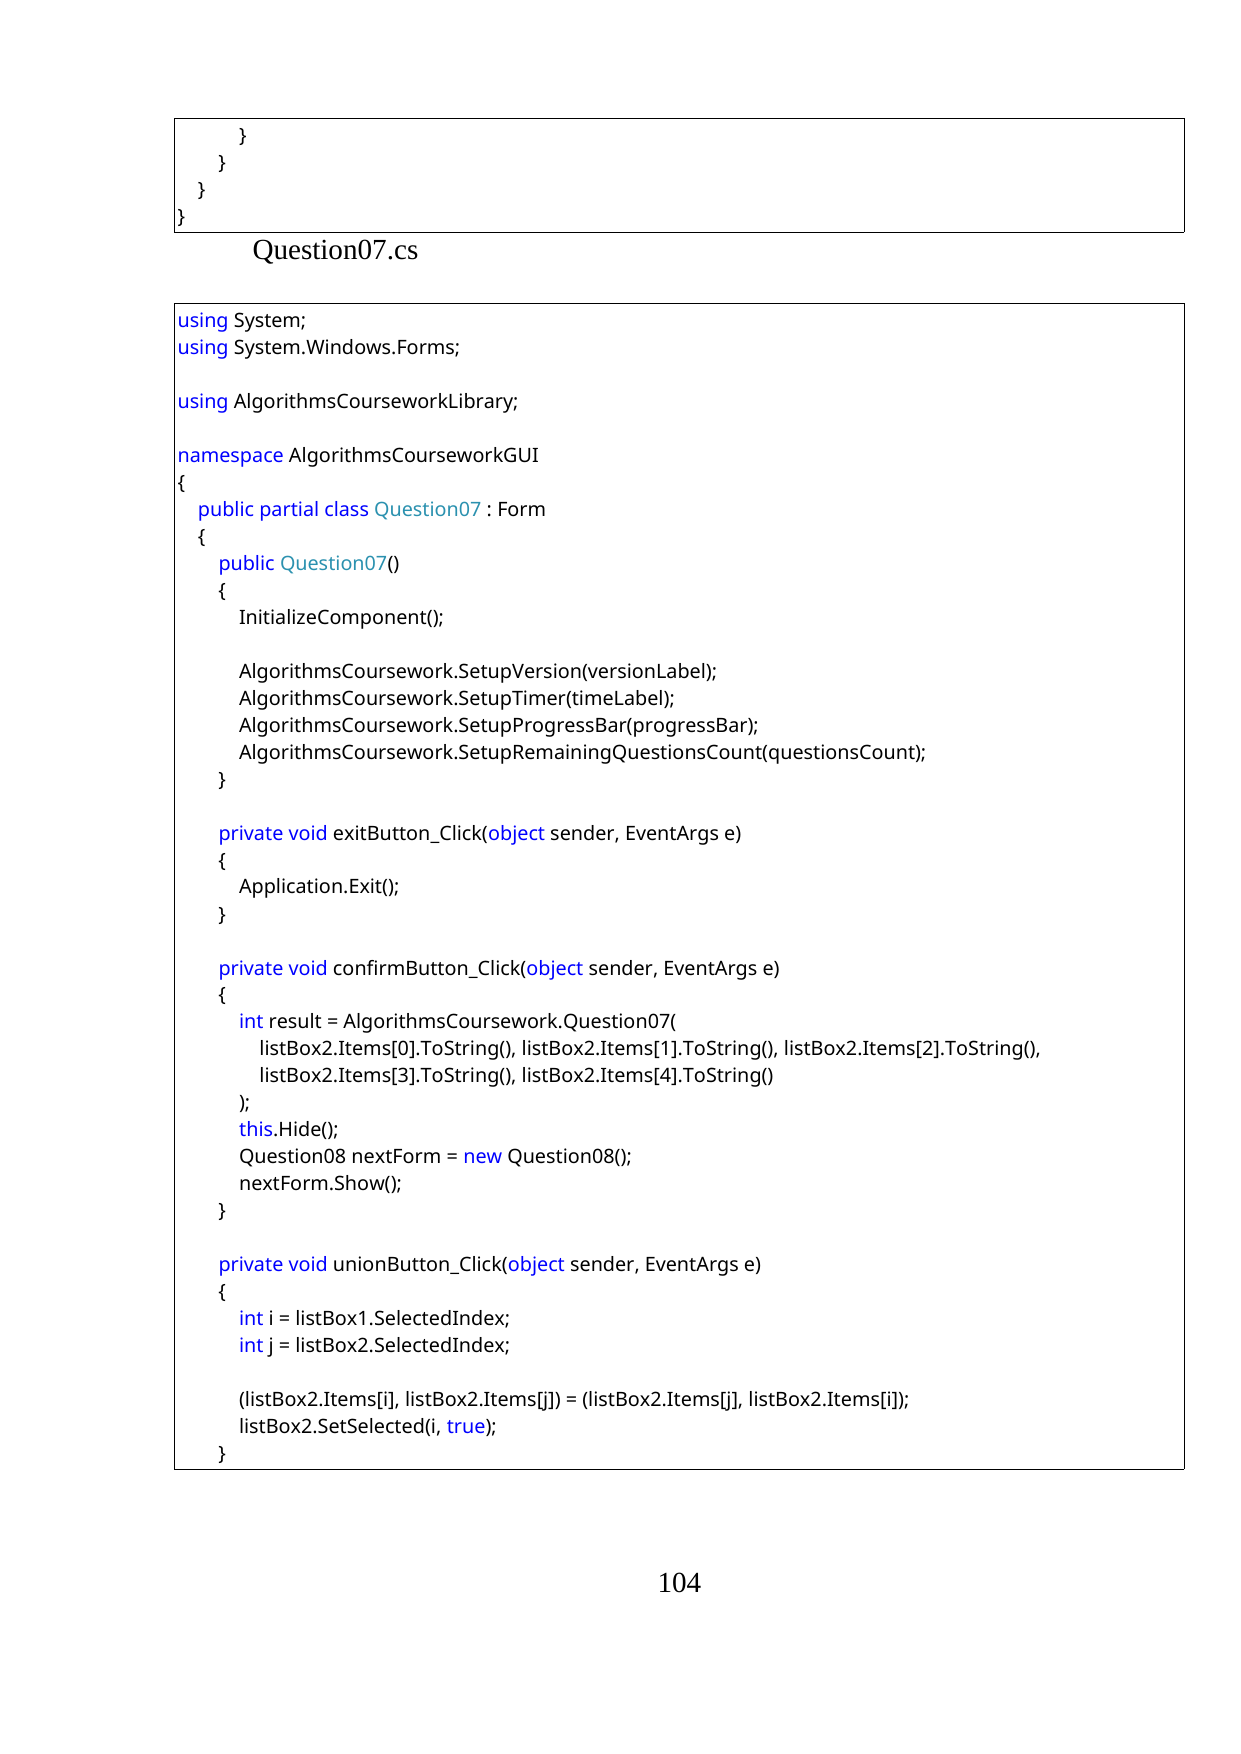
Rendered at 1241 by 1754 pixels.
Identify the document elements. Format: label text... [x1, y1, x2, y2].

text int result = AlgorithmsCoursework.Question07( [177, 1008, 1181, 1035]
text } [175, 119, 1184, 148]
text using System; [175, 304, 1184, 333]
text listBox2.SetSelected(i, true); [177, 1412, 1181, 1436]
text AlgorithmsCoursework.SetupTimer(timeLabel); [177, 684, 1181, 711]
text AlgorithmsCoursework.SetupVersion(versionLabel); [177, 657, 1181, 684]
text private void confirmButton_Click(object sender, EventArgs e) [177, 954, 1181, 981]
text private void unionButton_Click(object sender, EventArgs e) [177, 1251, 1181, 1277]
text namespace AlgorithmsCourseworkGUI [177, 441, 1181, 468]
text } [175, 199, 1184, 232]
text } [177, 900, 1181, 927]
text InitializeComponent(); [177, 603, 1181, 630]
text private void exitButton_Click(object sender, EventArgs e) [177, 819, 1181, 846]
text { [177, 576, 1181, 603]
text public partial class Question07 : Form [177, 495, 1181, 522]
text (listBox2.Items[i], listBox2.Items[j]) = (listBox2.Items[j], listBox2.Items[i]); [177, 1385, 1181, 1412]
text public Question07() [177, 549, 1181, 576]
text } [177, 765, 1181, 792]
text using AlgorithmsCourseworkLibrary; [177, 387, 1181, 414]
text { [177, 468, 1181, 495]
text { [177, 522, 1181, 549]
text ); [177, 1089, 1181, 1116]
text { [177, 1277, 1181, 1304]
text int i = listBox1.SelectedIndex; [177, 1304, 1181, 1331]
text listBox2.Items[0].ToString(), listBox2.Items[1].ToString(), listBox2.Items[2].ToString(), [177, 1035, 1181, 1062]
text this.Hide(); [177, 1116, 1181, 1143]
text { [177, 981, 1181, 1008]
text using System.Windows.Forms; [177, 333, 1181, 360]
text AlgorithmsCoursework.SetupRemainingQuestionsCount(questionsCount); [177, 738, 1181, 765]
text } [177, 175, 1181, 199]
text { [177, 846, 1181, 873]
text } [177, 1197, 1181, 1223]
text Question08 nextForm = new Question08(); [177, 1143, 1181, 1169]
text } [177, 148, 1181, 175]
text AlgorithmsCoursework.SetupProgressBar(progressBar); [177, 711, 1181, 738]
text Question07.cs [177, 233, 1181, 266]
text Application.Exit(); [177, 873, 1181, 900]
text listBox2.Items[3].ToString(), listBox2.Items[4].ToString() [177, 1062, 1181, 1089]
text } [175, 1436, 1184, 1469]
text int j = listBox2.SelectedIndex; [177, 1331, 1181, 1358]
text nextForm.Show(); [177, 1169, 1181, 1197]
